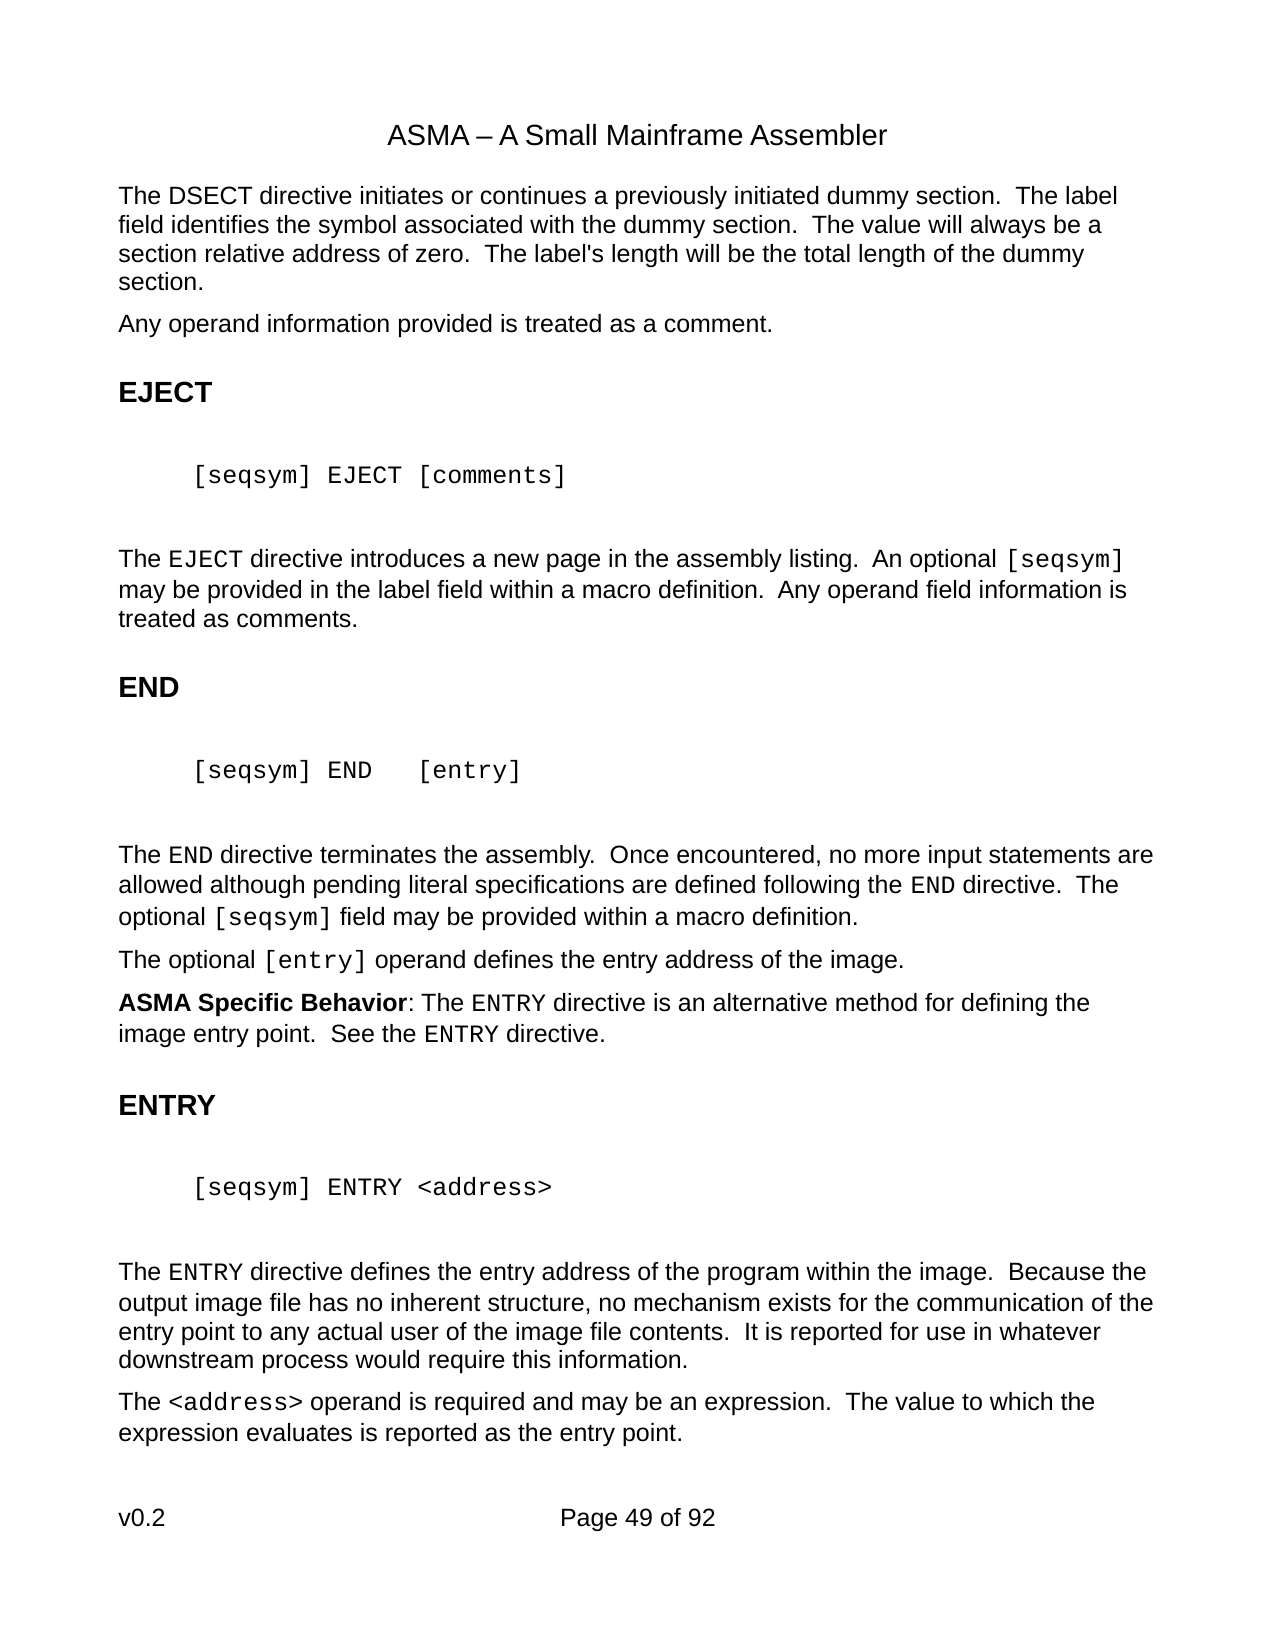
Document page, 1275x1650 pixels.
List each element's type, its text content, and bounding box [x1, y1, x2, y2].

text [seqsym] END [entry] [192, 757, 1157, 786]
text [seqsym] EJECT [comments] [192, 462, 1157, 491]
text The optional [entry] operand defines the entry address of the image. [118, 945, 1157, 976]
subtitle ENTRY [118, 1088, 1157, 1121]
text Any operand information provided is treated as a comment. [118, 309, 1157, 337]
text The DSECT directive initiates or continues a previously initiated dummy section. The label field identifies the symbol associated with the dummy section. The value will always be a section relative address of zero. The label's length will be the total length of the dummy section. [118, 181, 1157, 296]
text The ENTRY directive defines the entry address of the program within the image. Because the output image file has no inherent structure, no mechanism exists for the communication of the entry point to any actual user of the image file contents. It is reported for use in whatever downstream process would require this information. [118, 1257, 1157, 1374]
text ASMA Specific Behavior: The ENTRY directive is an alternative method for defining the image entry point. See the ENTRY directive. [118, 988, 1157, 1050]
text The END directive terminates the assembly. Once encountered, no more input statements are allowed although pending literal specifications are defined following the END directive. The optional [seqsym] field may be provided within a macro definition. [118, 839, 1157, 932]
text The EJECT directive introduces a new page in the assembly listing. An optional [seqsym] may be provided in the label field within a macro definition. Any operand field information is treated as comments. [118, 544, 1157, 633]
text [seqsym] ENTRY <address> [192, 1175, 1157, 1203]
subtitle EJECT [118, 375, 1157, 408]
text The <address> operand is required and may be an expression. The value to which the expression evaluates is reported as the entry point. [118, 1387, 1157, 1446]
subtitle END [118, 670, 1157, 704]
